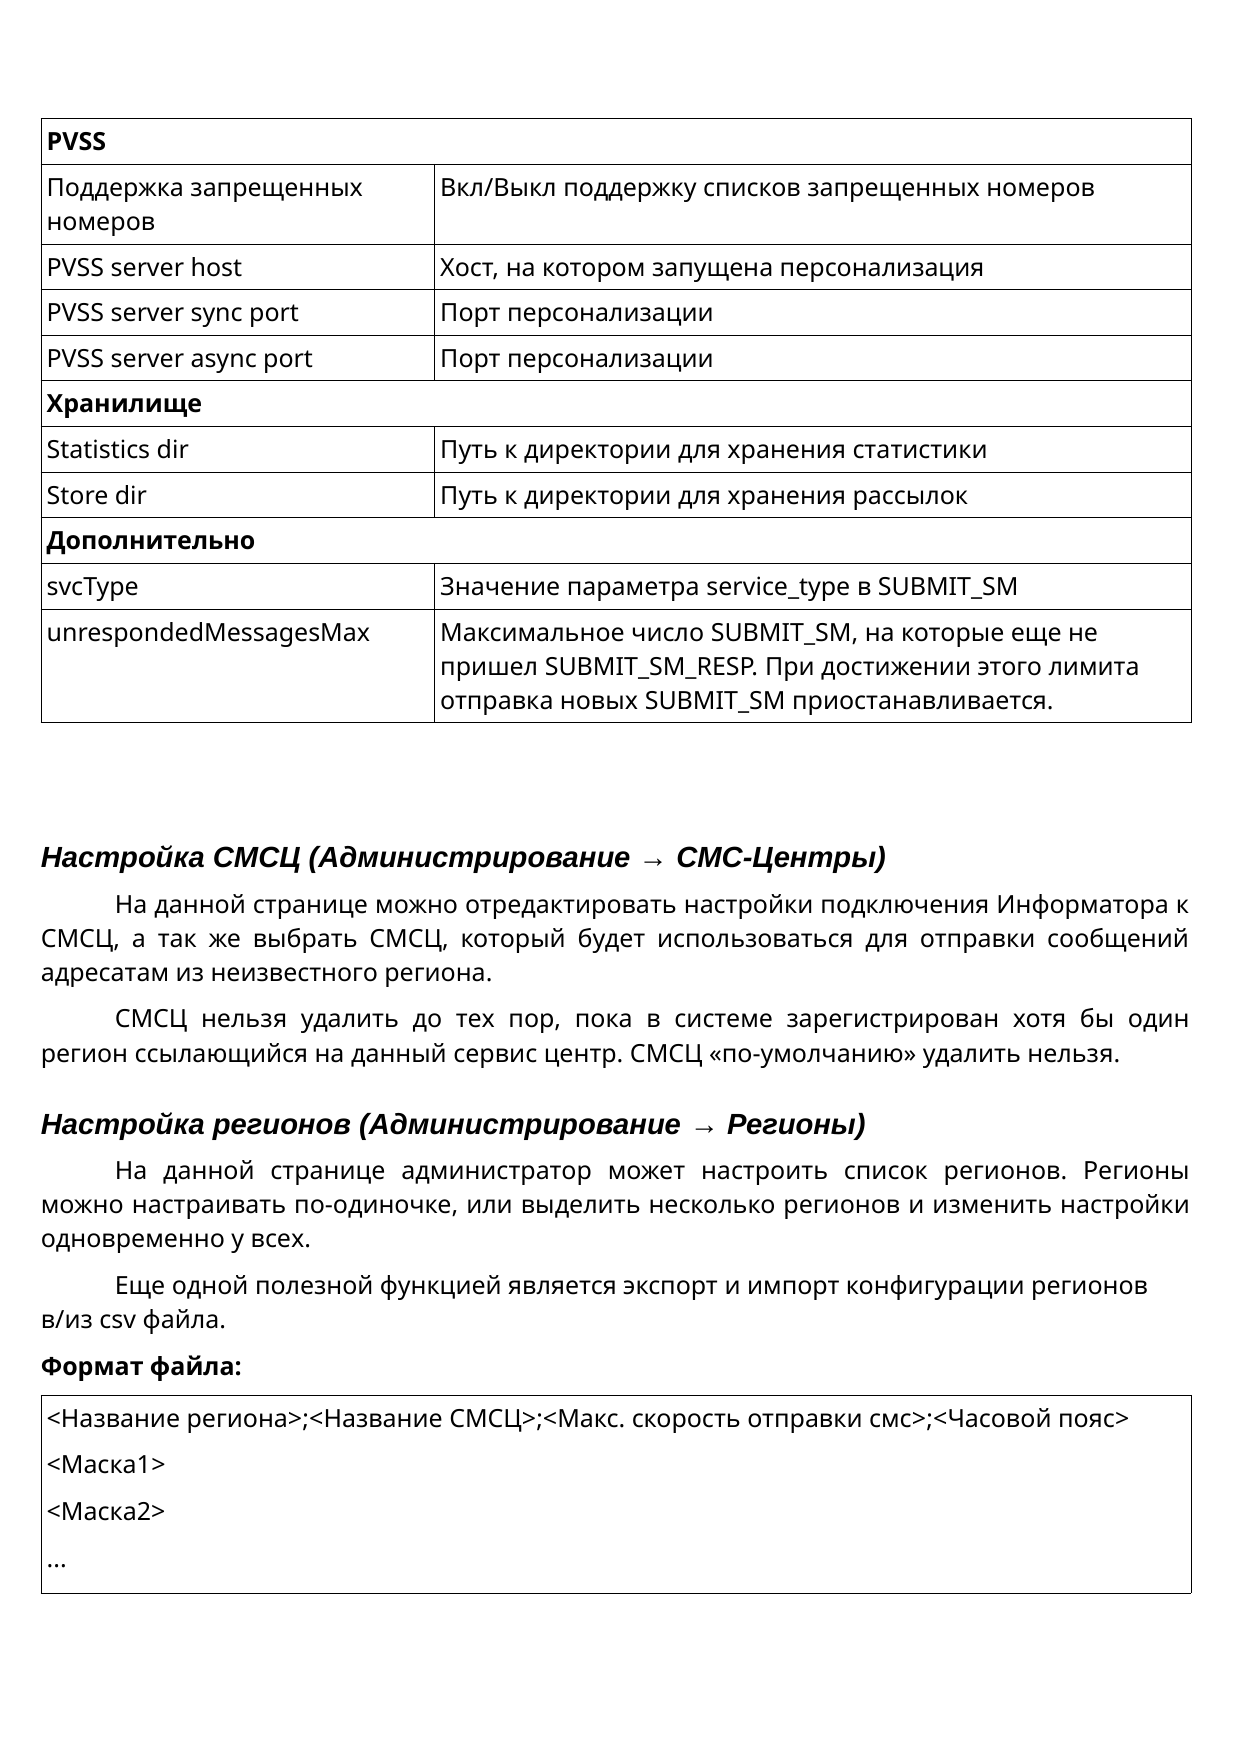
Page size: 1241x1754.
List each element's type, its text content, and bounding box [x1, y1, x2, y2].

text СМСЦ нельзя удалить до тех пор, пока в системе зарегистрирован хотя бы один регион ссылающийся на данный сервис центр. СМСЦ «по-умолчанию» удалить нельзя. [41, 1001, 1191, 1069]
table_cell Путь к директории для хранения рассылок [435, 473, 1191, 517]
text На данной странице администратор может настроить список регионов. Регионы можно настраивать по-одиночке, или выделить несколько регионов и изменить настройки одновременно у всех. [41, 1153, 1191, 1255]
table_cell PVSS server sync port [42, 290, 434, 335]
table_cell Путь к директории для хранения статистики [435, 427, 1191, 472]
table_cell Порт персонализации [435, 290, 1191, 335]
table_cell Максимальное число SUBMIT_SM, на которые еще не пришел SUBMIT_SM_RESP. При достижении этого лимита отправка новых SUBMIT_SM приостанавливается. [435, 610, 1191, 722]
text Формат файла: [41, 1348, 1191, 1382]
table_cell Store dir [42, 473, 434, 517]
table_cell Дополнительно [42, 518, 1191, 563]
table_cell Хранилище [42, 381, 1191, 426]
table_cell PVSS server async port [42, 336, 434, 380]
table_cell svcType [42, 564, 434, 608]
table_cell Вкл/Выкл поддержку списков запрещенных номеров [435, 165, 1191, 243]
table_cell Statistics dir [42, 427, 434, 472]
table_cell Значение параметра service_type в SUBMIT_SM [435, 564, 1191, 608]
table_cell Хост, на котором запущена персонализация [435, 245, 1191, 289]
subtitle Настройка регионов (Администрирование → Регионы) [41, 1107, 1191, 1140]
table_cell Порт персонализации [435, 336, 1191, 380]
table_cell PVSS server host [42, 245, 434, 289]
table_cell Поддержка запрещенных номеров [42, 165, 434, 243]
table_cell unrespondedMessagesMax [42, 610, 434, 722]
table_header <Название региона>;<Название СМСЦ>;<Макс. скорость отправки смс>;<Часовой пояс> <Маска1> <Маска2> ... [42, 1396, 1191, 1592]
text Еще одной полезной функцией является экспорт и импорт конфигурации регионов в/из csv файла. [41, 1267, 1191, 1336]
text На данной странице можно отредактировать настройки подключения Информатора к СМСЦ, а так же выбрать СМСЦ, который будет использоваться для отправки сообщений адресатам из неизвестного региона. [41, 886, 1191, 989]
table_cell PVSS [42, 119, 1191, 164]
subtitle Настройка СМСЦ (Администрирование → СМС-Центры) [41, 840, 1191, 874]
